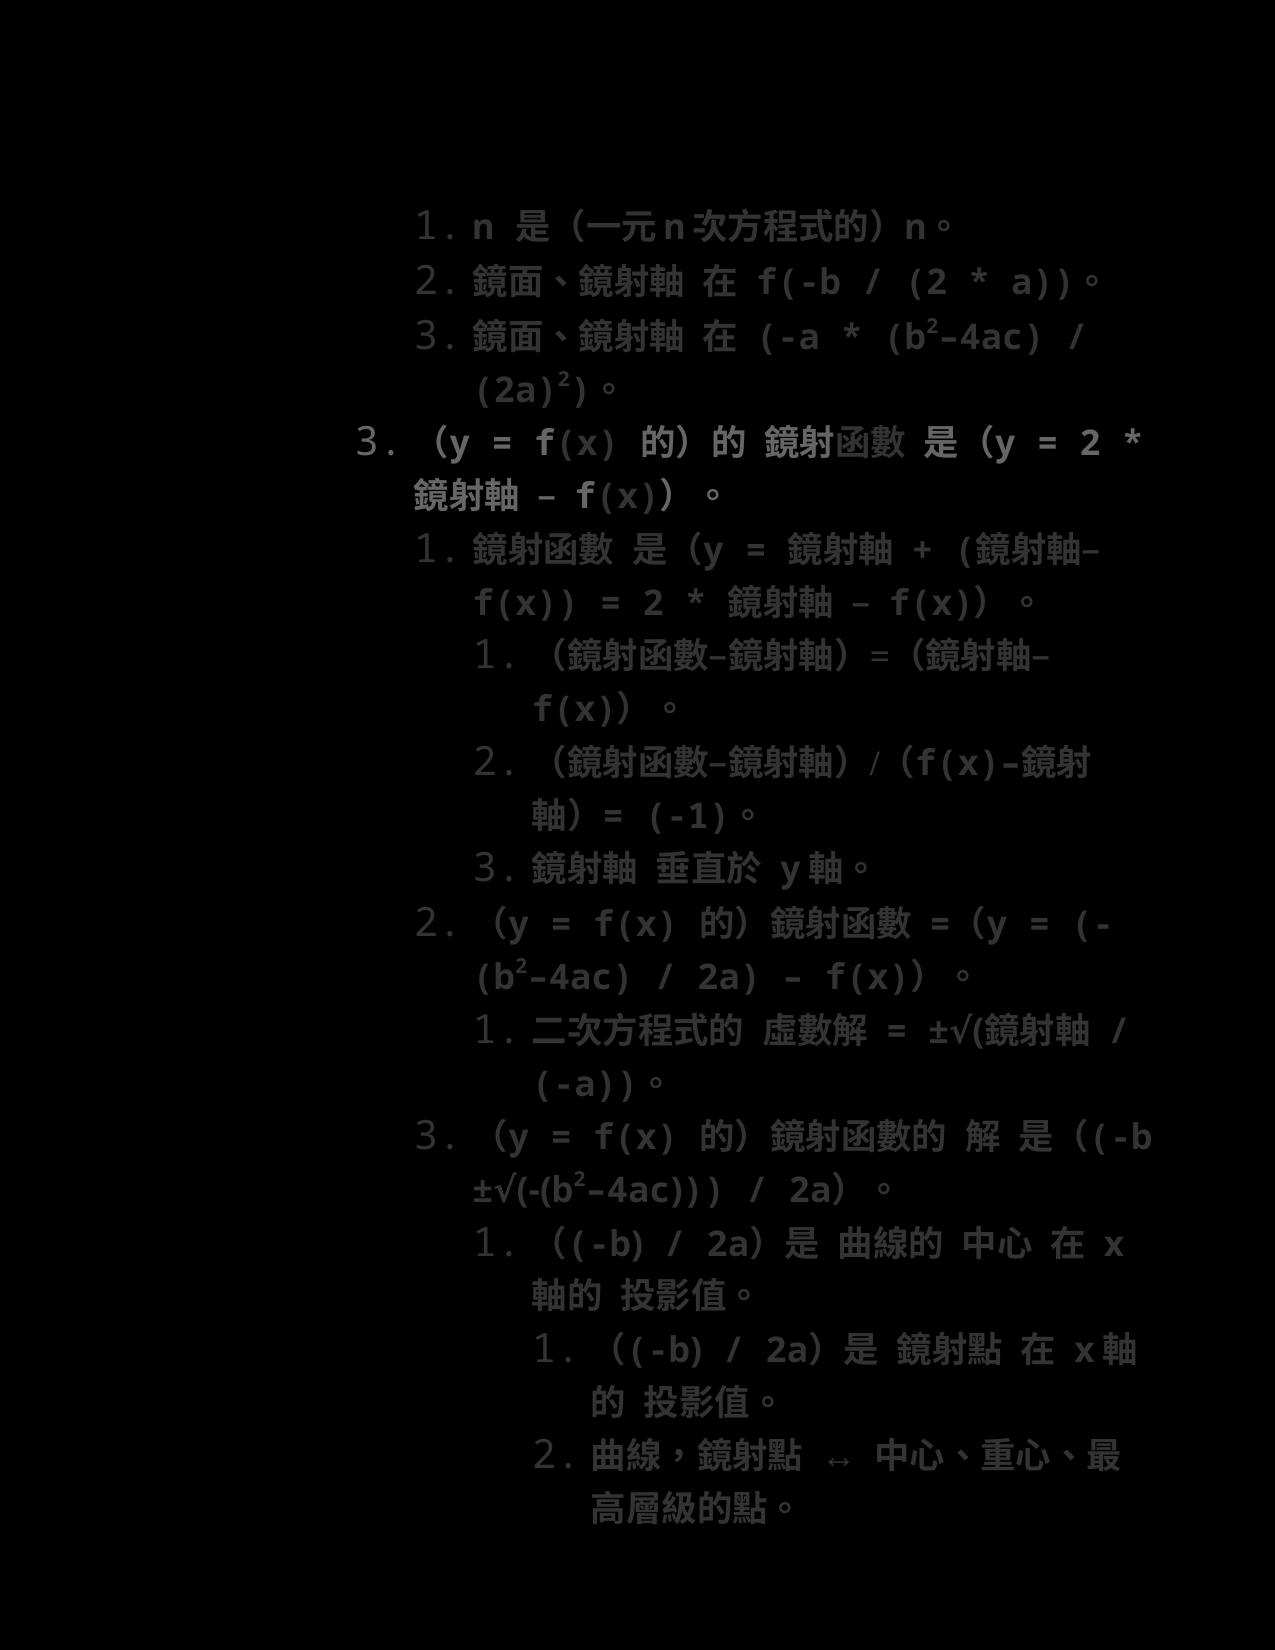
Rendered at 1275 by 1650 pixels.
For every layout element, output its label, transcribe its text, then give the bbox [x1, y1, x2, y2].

list 鏡面、鏡射軸 在 (-a * (b2–4ac) / (2a)2)。 [413, 306, 1157, 412]
list 曲線，鏡射點 ↔ 中心、重心、最高層級的點。 [532, 1426, 1157, 1532]
list （鏡射函數–鏡射軸）/（f(x)–鏡射軸）= (-1)。 [472, 732, 1157, 838]
list （(-b) / 2a）是 曲線的 中心 在 x軸的 投影值。 [472, 1213, 1157, 1319]
list n 是（一元n次方程式的）n。 [413, 196, 1157, 251]
list （y = f(x) 的）鏡射函數的 解 是（(-b ±√(-(b2–4ac))) / 2a）。 [413, 1106, 1157, 1213]
list （(-b) / 2a）是 鏡射點 在 x軸的 投影值。 [532, 1319, 1157, 1426]
list （鏡射函數–鏡射軸）=（鏡射軸–f(x)）。 [472, 625, 1157, 732]
list 鏡射函數 是（y = 鏡射軸 + (鏡射軸–f(x)) = 2 * 鏡射軸 – f(x)）。 [413, 519, 1157, 625]
list （y = f(x) 的）的 鏡射函數 是（y = 2 * 鏡射軸 – f(x)）。 [354, 412, 1157, 519]
list 鏡面、鏡射軸 在 f(-b / (2 * a))。 [413, 251, 1157, 306]
list （y = f(x) 的）鏡射函數 =（y = (-(b2–4ac) / 2a) – f(x)）。 [413, 893, 1157, 1000]
list 二次方程式的 虛數解 = ±√(鏡射軸 / (-a))。 [472, 1000, 1157, 1106]
list 鏡射軸 垂直於 y軸。 [472, 838, 1157, 893]
